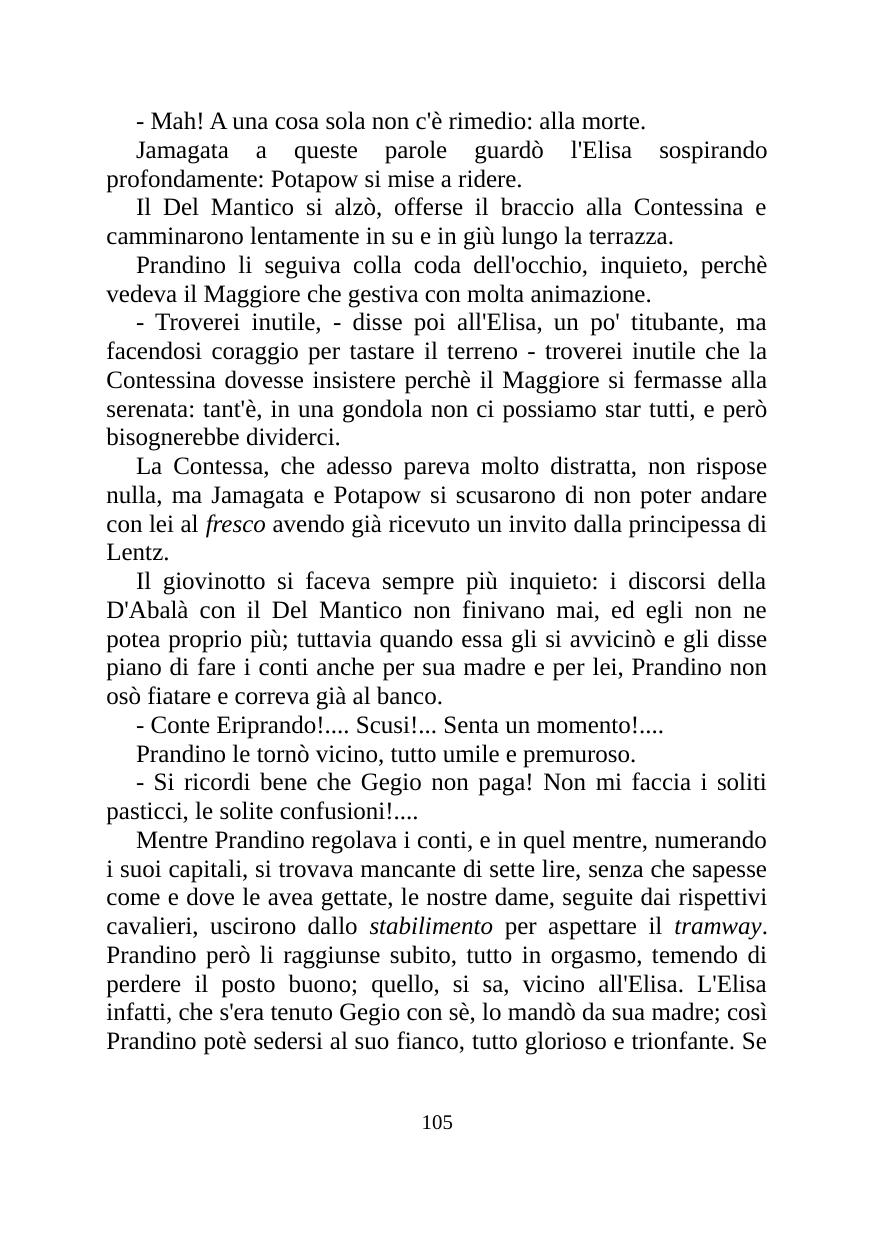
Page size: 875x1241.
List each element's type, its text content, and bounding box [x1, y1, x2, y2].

text Prandino li seguiva colla coda dell'occhio, inquieto, perchè vedeva il Maggiore che gestiva con molta animazione. [106, 250, 768, 307]
text - Mah! A una cosa sola non c'è rimedio: alla morte. [106, 106, 768, 135]
text Jamagata a queste parole guardò l'Elisa sospirando profondamente: Potapow si mise a ridere. [106, 135, 768, 192]
text Prandino le tornò vicino, tutto umile e premuroso. [106, 739, 768, 767]
text - Conte Eriprando!.... Scusi!... Senta un momento!.... [106, 710, 768, 739]
text Il Del Mantico si alzò, offerse il braccio alla Contessina e camminarono lentamente in su e in giù lungo la terrazza. [106, 192, 768, 250]
text La Contessa, che adesso pareva molto distratta, non rispose nulla, ma Jamagata e Potapow si scusarono di non poter andare con lei al fresco avendo già ricevuto un invito dalla principessa di Lentz. [106, 451, 768, 566]
text Il giovinotto si faceva sempre più inquieto: i discorsi della D'Abalà con il Del Mantico non finivano mai, ed egli non ne potea proprio più; tuttavia quando essa gli si avvicinò e gli disse piano di fare i conti anche per sua madre e per lei, Prandino non osò fiatare e correva già al banco. [106, 566, 768, 710]
text - Si ricordi bene che Gegio non paga! Non mi faccia i soliti pasticci, le solite confusioni!.... [106, 767, 768, 825]
text - Troverei inutile, - disse poi all'Elisa, un po' titubante, ma facendosi coraggio per tastare il terreno - troverei inutile che la Contessina dovesse insistere perchè il Maggiore si fermasse alla serenata: tant'è, in una gondola non ci possiamo star tutti, e però bisognerebbe dividerci. [106, 307, 768, 451]
text Mentre Prandino regolava i conti, e in quel mentre, numerando i suoi capitali, si trovava mancante di sette lire, senza che sapesse come e dove le avea gettate, le nostre dame, seguite dai rispettivi cavalieri, uscirono dallo stabilimento per aspettare il tramway. Prandino però li raggiunse subito, tutto in orgasmo, temendo di perdere il posto buono; quello, si sa, vicino all'Elisa. L'Elisa infatti, che s'era tenuto Gegio con sè, lo mandò da sua madre; così Prandino potè sedersi al suo fianco, tutto glorioso e trionfante. Se [106, 825, 768, 1055]
